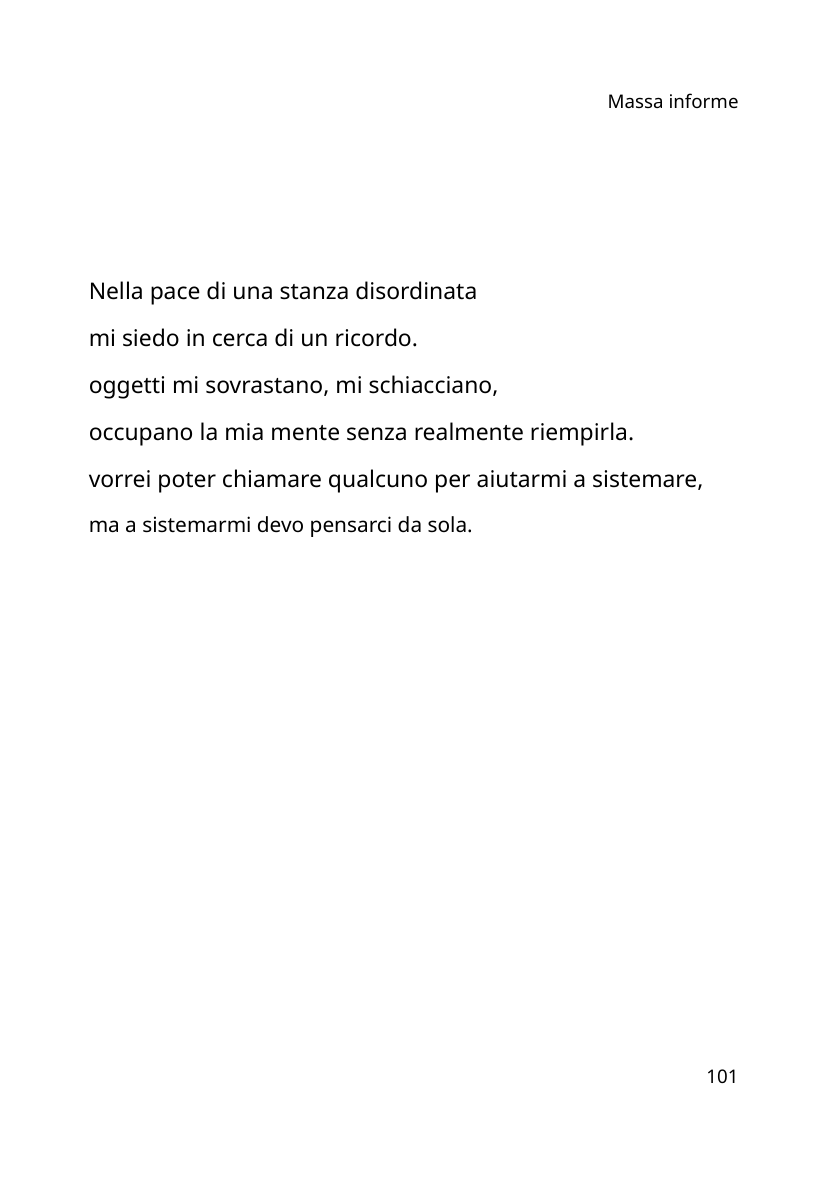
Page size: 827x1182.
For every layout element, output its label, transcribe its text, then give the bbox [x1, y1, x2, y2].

text vorrei poter chiamare qualcuno per aiutarmi a sistemare, [88, 463, 738, 494]
text ma a sistemarmi devo pensarci da sola. [88, 510, 738, 538]
text mi siedo in cerca di un ricordo. [88, 322, 738, 353]
text Nella pace di una stanza disordinata [88, 275, 738, 307]
text oggetti mi sovrastano, mi schiacciano, [88, 369, 738, 400]
text occupano la mia mente senza realmente riempirla. [88, 416, 738, 447]
